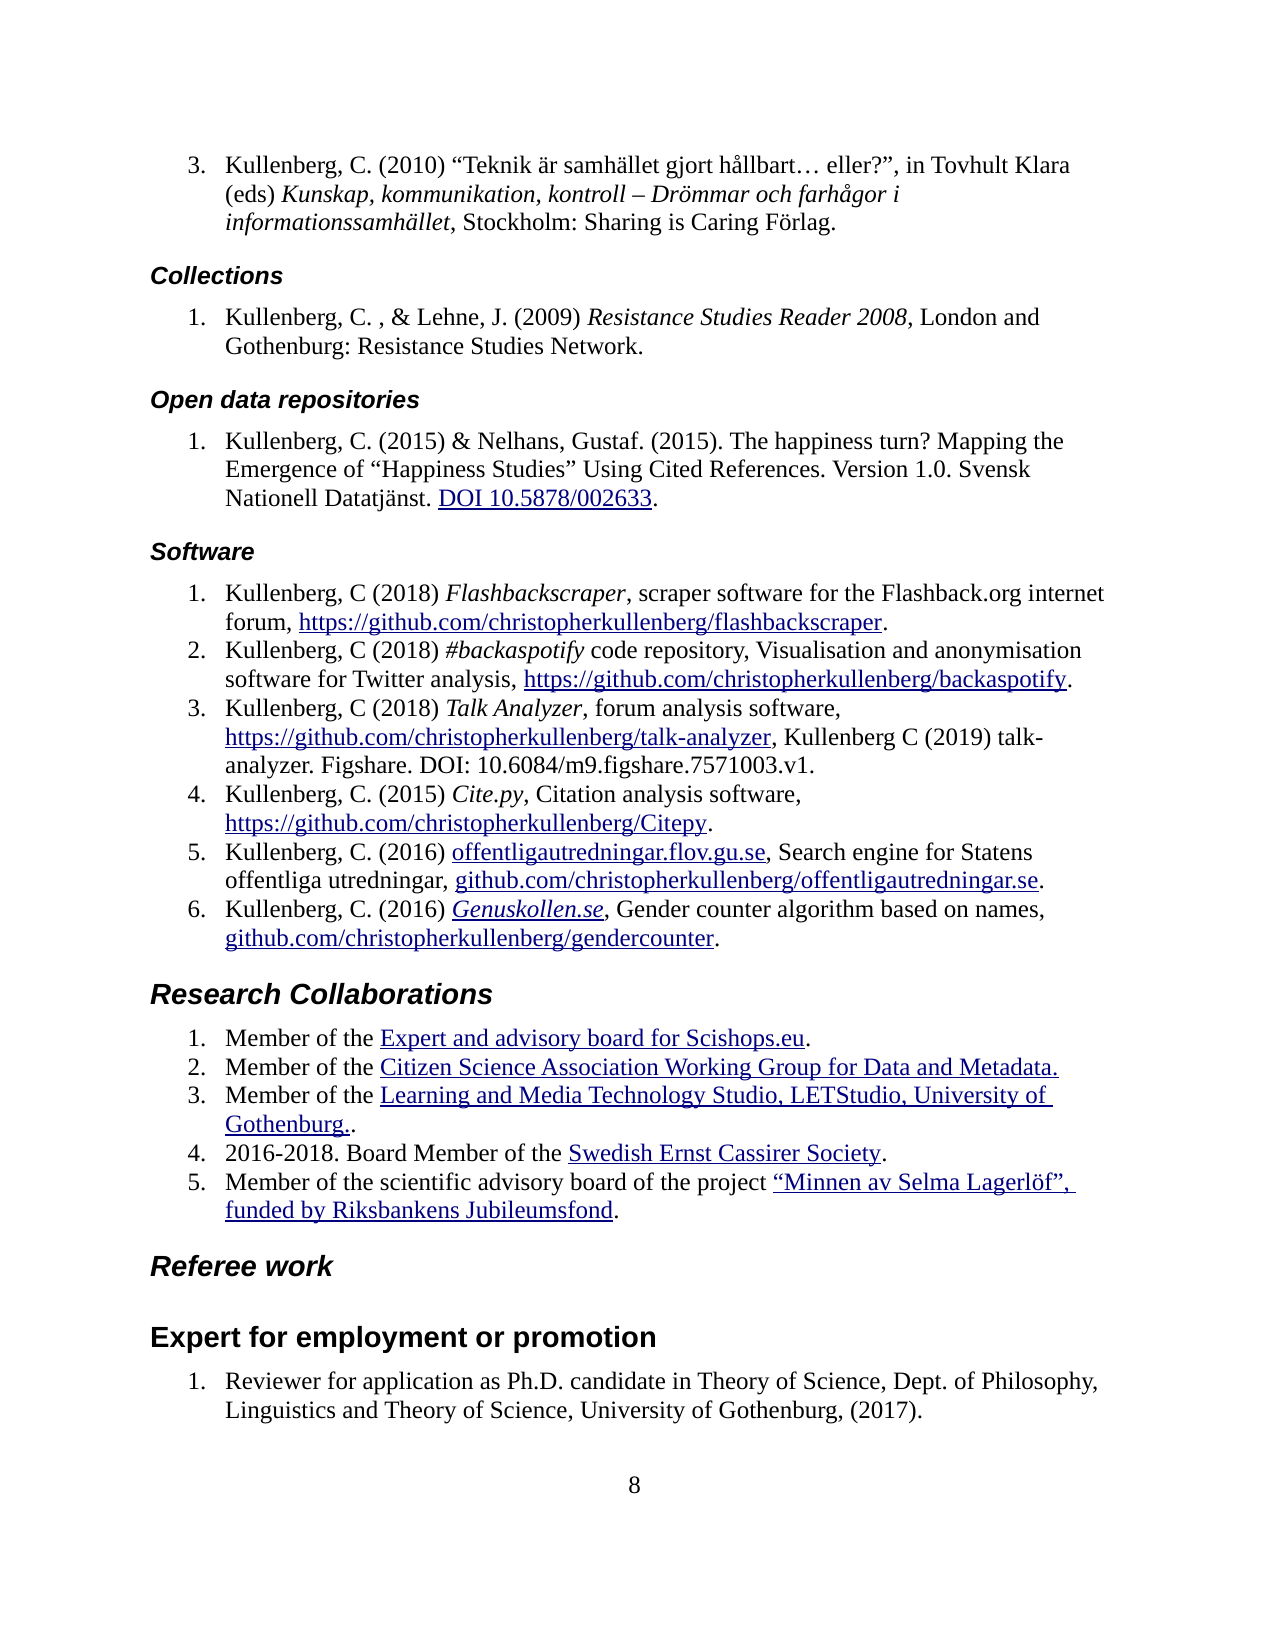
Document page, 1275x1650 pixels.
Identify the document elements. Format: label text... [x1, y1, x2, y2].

list Reviewer for application as Ph.D. candidate in Theory of Science, Dept. of Philosophy, Linguistics and Theory of Science, University of Gothenburg, (2017). [187, 1366, 1125, 1424]
list Kullenberg, C (2018) #backaspotify code repository, Visualisation and anonymisation software for Twitter analysis, https://github.com/christopherkullenberg/backaspotify. [187, 636, 1125, 693]
subtitle Research Collaborations [150, 977, 1125, 1010]
list Member of the scientific advisory board of the project “Minnen av Selma Lagerlöf”, funded by Riksbankens Jubileumsfond. [187, 1167, 1125, 1224]
subtitle Open data repositories [150, 385, 1125, 413]
list Member of the Expert and advisory board for Scishops.eu. [187, 1023, 1125, 1052]
list Member of the Citizen Science Association Working Group for Data and Metadata. [187, 1052, 1125, 1080]
subtitle Expert for employment or promotion [150, 1320, 1125, 1354]
list Kullenberg, C. (2015) Cite.py, Citation analysis software, https://github.com/christopherkullenberg/Citepy. [187, 779, 1125, 837]
list 2016-2018. Board Member of the Swedish Ernst Cassirer Society. [187, 1138, 1125, 1167]
list Kullenberg, C. (2016) offentligautredningar.flov.gu.se, Search engine for Statens offentliga utredningar, github.com/christopherkullenberg/offentligautredningar.se. [187, 837, 1125, 894]
list Kullenberg, C (2018) Flashbackscraper, scraper software for the Flashback.org internet forum, https://github.com/christopherkullenberg/flashbackscraper. [187, 578, 1125, 636]
list Kullenberg, C. (2010) “Teknik är samhället gjort hållbart… eller?”, in Tovhult Klara (eds) Kunskap, kommunikation, kontroll – Drömmar och farhågor i informationssamhället, Stockholm: Sharing is Caring Förlag. [187, 150, 1125, 236]
list Kullenberg, C. , & Lehne, J. (2009) Resistance Studies Reader 2008, London and Gothenburg: Resistance Studies Network. [187, 302, 1125, 360]
list Kullenberg, C. (2015) & Nelhans, Gustaf. (2015). The happiness turn? Mapping the Emergence of “Happiness Studies” Using Cited References. Version 1.0. Svensk Nationell Datatjänst. DOI 10.5878/002633. [187, 426, 1125, 512]
subtitle Referee work [150, 1249, 1125, 1283]
subtitle Collections [150, 261, 1125, 290]
subtitle Software [150, 537, 1125, 566]
list Member of the Learning and Media Technology Studio, LETStudio, University of Gothenburg.. [187, 1080, 1125, 1138]
list Kullenberg, C (2018) Talk Analyzer, forum analysis software, https://github.com/christopherkullenberg/talk-analyzer, Kullenberg C (2019) talk-analyzer. Figshare. DOI: 10.6084/m9.figshare.7571003.v1. [187, 693, 1125, 779]
list Kullenberg, C. (2016) Genuskollen.se, Gender counter algorithm based on names, github.com/christopherkullenberg/gendercounter. [187, 894, 1125, 952]
